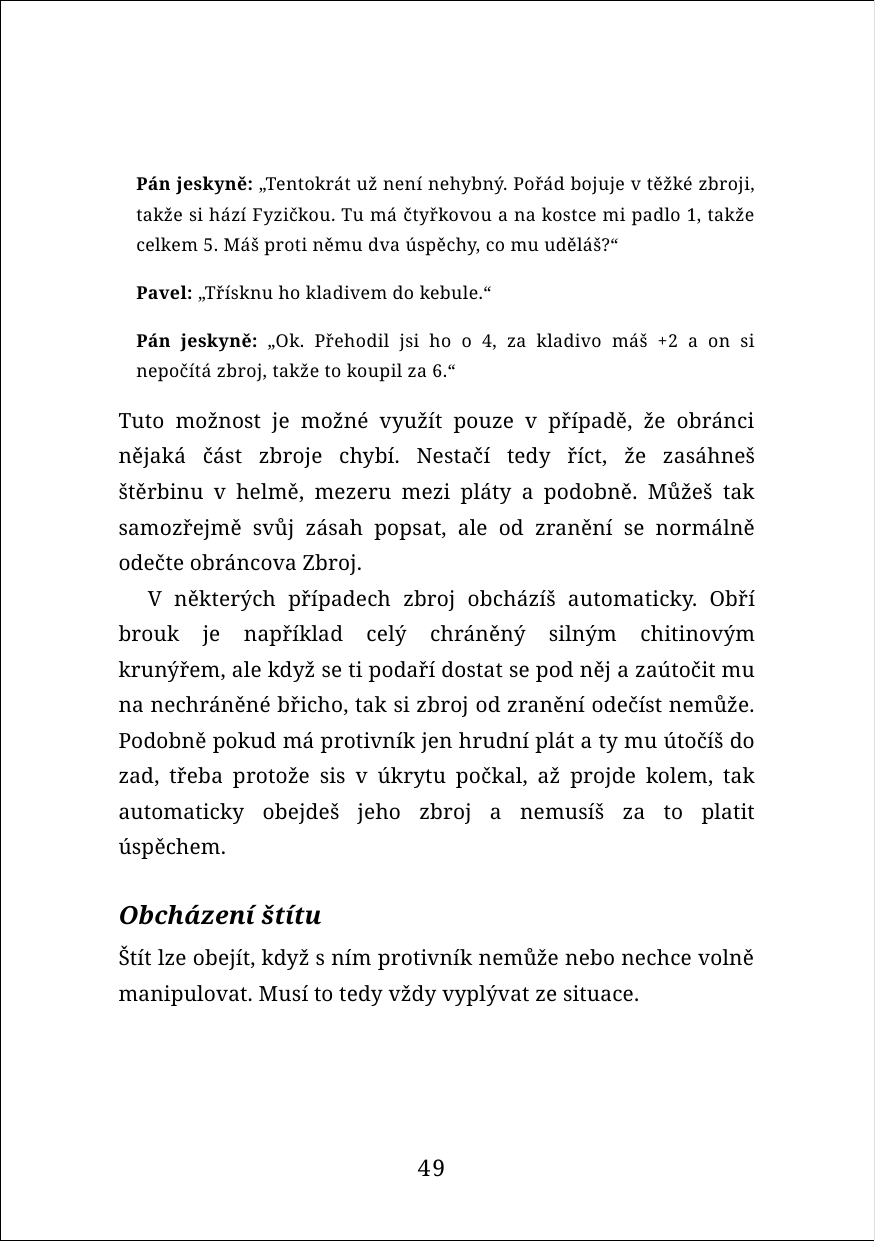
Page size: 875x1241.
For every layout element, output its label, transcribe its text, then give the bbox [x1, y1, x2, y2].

text Pán jeskyně: „Ok. Přehodil jsi ho o 4, za kladivo máš +2 a on si nepočítá zbroj, takže to koupil za 6.“ [136, 328, 756, 382]
text Štít lze obejít, když s ním protivník nemůže nebo nechce volně manipulovat. Musí to tedy vždy vyplývat ze situace. [118, 943, 756, 1007]
text Pán jeskyně: „Tentokrát už není nehybný. Pořád bojuje v těžké zbroji, takže si hází Fyzičkou. Tu má čtyřkovou a na kostce mi padlo 1, takže celkem 5. Máš proti němu dva úspěchy, co mu uděláš?“ [136, 172, 756, 256]
text Pavel: „Třísknu ho kladivem do kebule.“ [136, 280, 756, 304]
text Tuto možnost je možné využít pouze v případě, že obránci nějaká část zbroje chybí. Nestačí tedy říct, že zasáhneš štěrbinu v helmě, mezeru mezi pláty a podobně. Můžeš tak samozřejmě svůj zásah popsat, ale od zranění se normálně odečte obráncova Zbroj. V některých případech zbroj obcházíš automaticky. Obří brouk je například celý chráněný silným chitinovým krunýřem, ale když se ti podaří dostat se pod něj a zaútočit mu na nechráněné břicho, tak si zbroj od zranění odečíst nemůže. Podobně pokud má protivník jen hrudní plát a ty mu útočíš do zad, třeba protože sis v úkrytu počkal, až projde kolem, tak automaticky obejdeš jeho zbroj a nemusíš za to platit úspěchem. [118, 406, 756, 861]
subtitle Obcházení štítu [118, 897, 756, 931]
